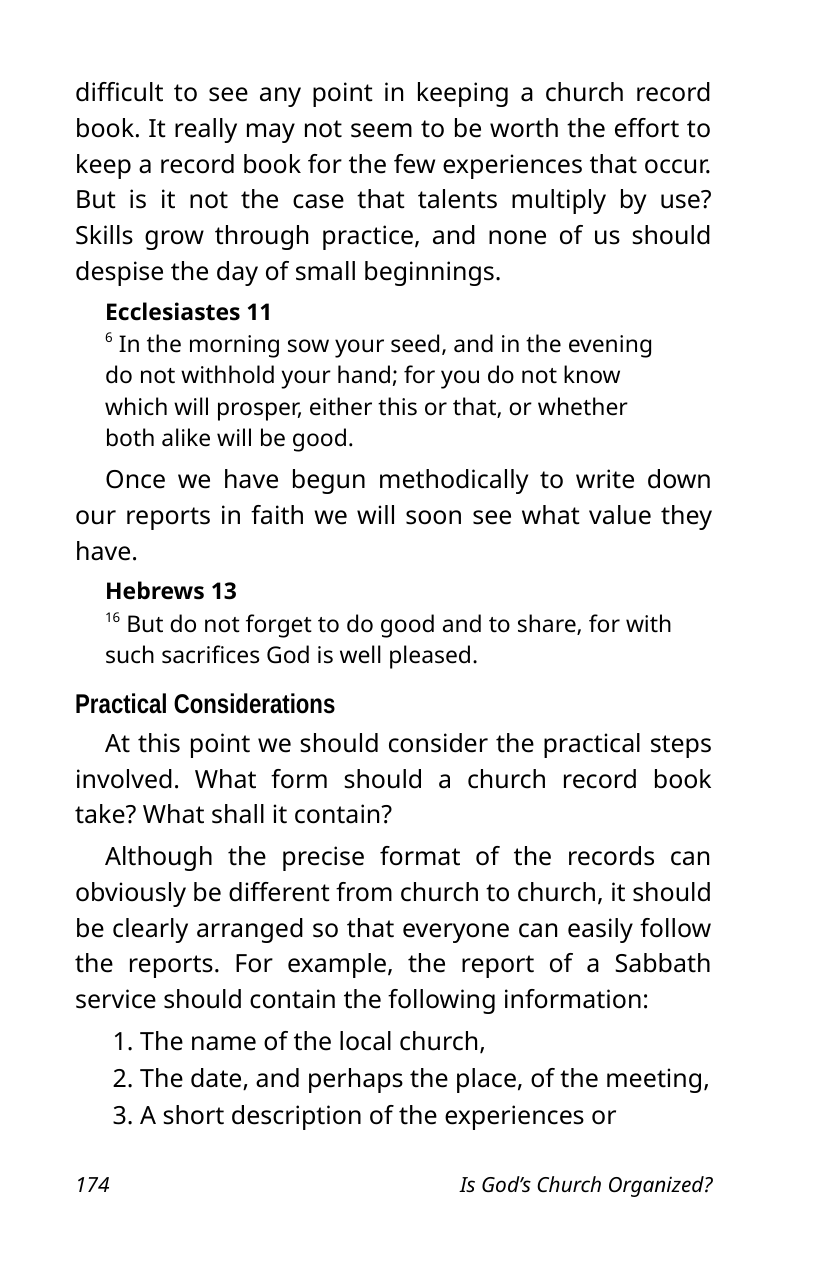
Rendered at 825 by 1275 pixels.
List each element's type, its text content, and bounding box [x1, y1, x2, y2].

text 16 But do not forget to do good and to share, for with such sacrifices God is well pleased. [105, 608, 682, 671]
list The date, and perhaps the place, of the meeting, [112, 1061, 712, 1095]
text Although the precise format of the records can obviously be different from church to church, it should be clearly arranged so that everyone can easily follow the reports. For example, the report of a Sabbath service should contain the following information: [75, 839, 712, 1016]
text difficult to see any point in keeping a church record book. It really may not seem to be worth the effort to keep a record book for the few experiences that occur. But is it not the case that talents multiply by use? Skills grow through practice, and none of us should despise the day of small beginnings. [75, 75, 712, 288]
text 6 In the morning sow your seed, and in the evening do not withhold your hand; for you do not know which will prosper, either this or that, or whether both alike will be good. [105, 328, 682, 453]
subtitle Practical Considerations [75, 688, 712, 719]
text Hebrews 13 [105, 575, 712, 607]
text Once we have begun methodically to write down our reports in faith we will soon see what value they have. [75, 462, 712, 568]
text Ecclesiastes 11 [105, 295, 712, 327]
list The name of the local church, [112, 1023, 712, 1058]
list A short description of the experiences or [112, 1098, 712, 1132]
text At this point we should consider the practical steps involved. What form should a church record book take? What shall it contain? [75, 726, 712, 831]
